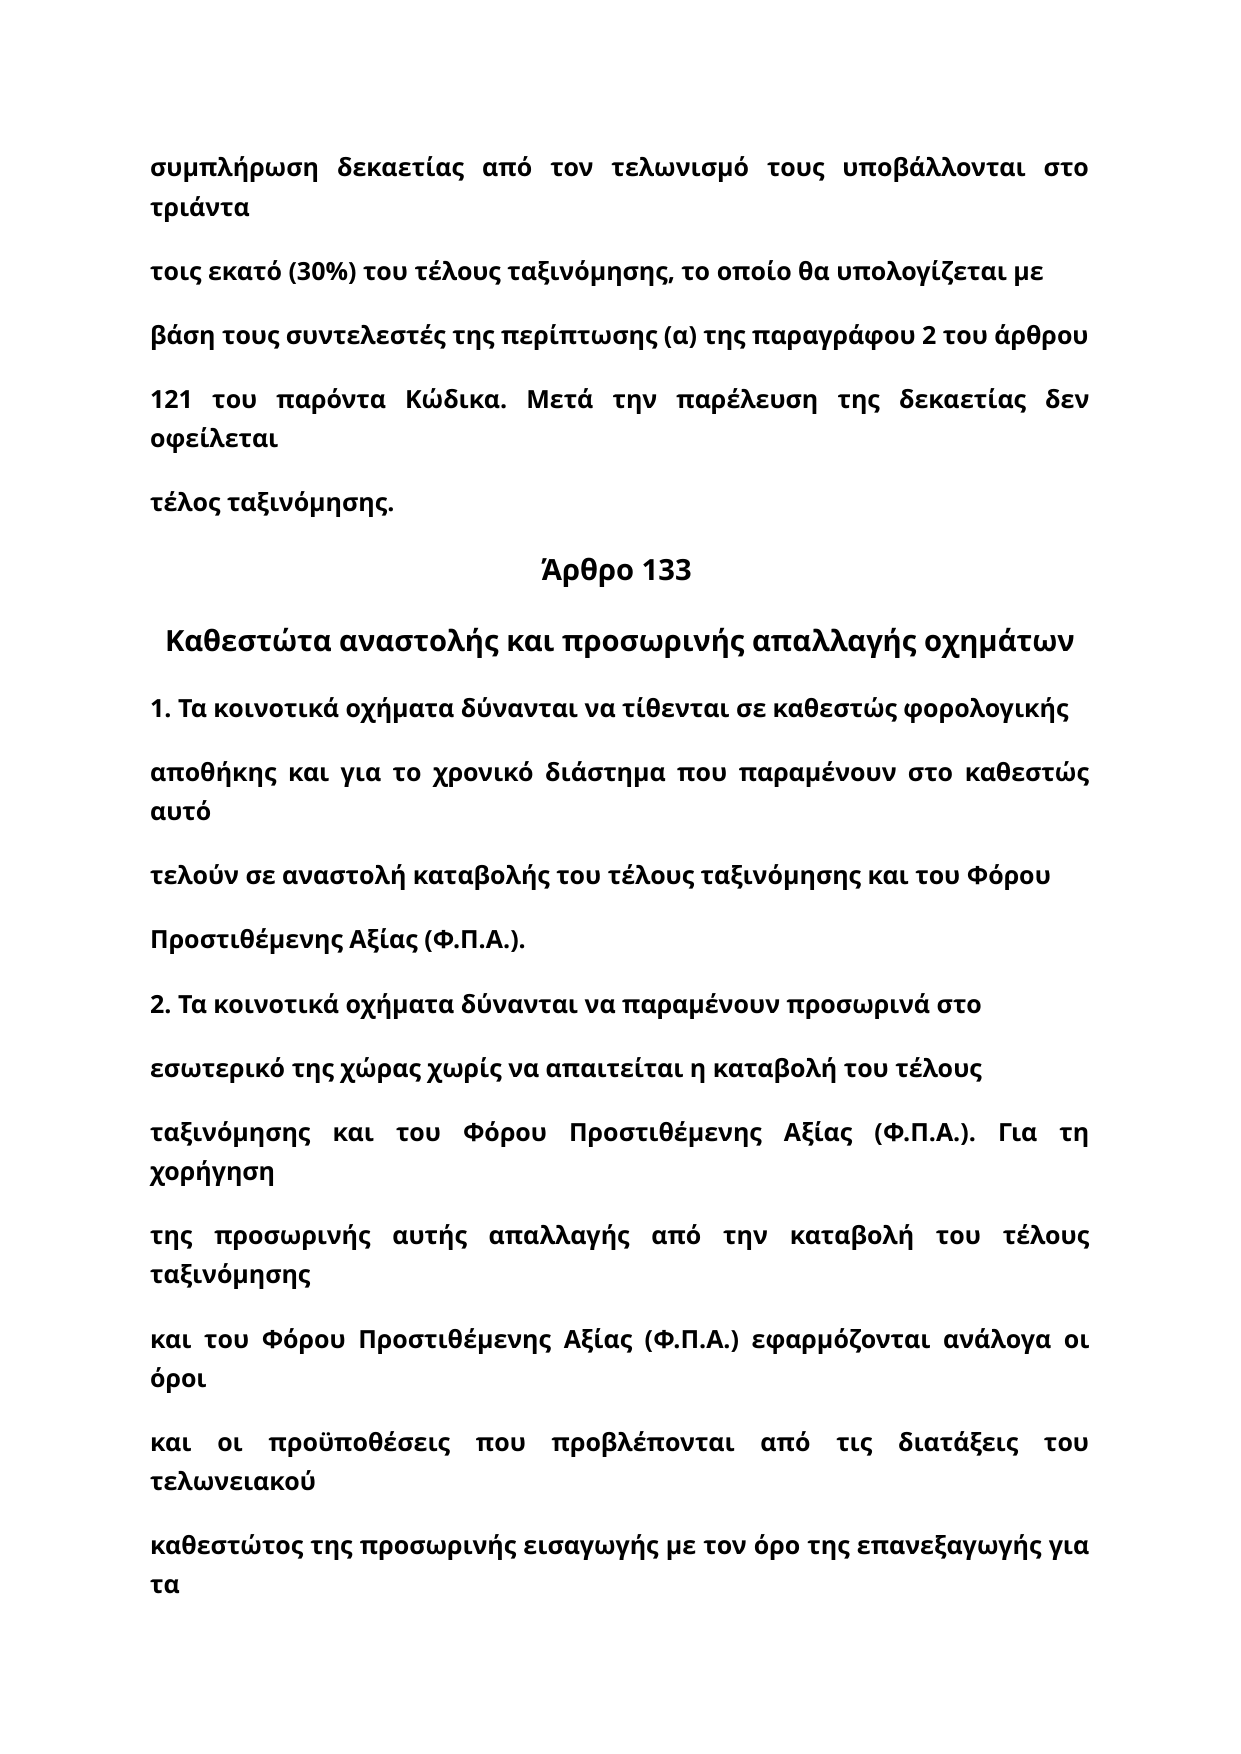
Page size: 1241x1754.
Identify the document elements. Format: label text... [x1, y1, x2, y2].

text ταξινόμησης και του Φόρου Προστιθέμενης Αξίας (Φ.Π.Α.). Για τη χορήγηση [150, 1114, 1090, 1188]
text συμπλήρωση δεκαετίας από τον τελωνισμό τους υποβάλλονται στο τριάντα [150, 150, 1090, 223]
text 2. Τα κοινοτικά οχήματα δύνανται να παραμένουν προσωρινά στο [150, 986, 1090, 1020]
text τέλος ταξινόμησης. [150, 485, 1090, 519]
text καθεστώτος της προσωρινής εισαγωγής με τον όρο της επανεξαγωγής για τα [150, 1528, 1090, 1601]
text και του Φόρου Προστιθέμενης Αξίας (Φ.Π.Α.) εφαρμόζονται ανάλογα οι όροι [150, 1321, 1090, 1394]
text 1. Τα κοινοτικά οχήματα δύνανται να τίθενται σε καθεστώς φορολογικής [150, 690, 1090, 724]
subtitle Καθεστώτα αναστολής και προσωρινής απαλλαγής οχημάτων [150, 620, 1090, 659]
text αποθήκης και για το χρονικό διάστημα που παραμένουν στο καθεστώς αυτό [150, 754, 1090, 828]
text Προστιθέμενης Αξίας (Φ.Π.Α.). [150, 922, 1090, 956]
text εσωτερικό της χώρας χωρίς να απαιτείται η καταβολή του τέλους [150, 1050, 1090, 1084]
text τελούν σε αναστολή καταβολής του τέλους ταξινόμησης και του Φόρου [150, 858, 1090, 892]
text και οι προϋποθέσεις που προβλέπονται από τις διατάξεις του τελωνειακού [150, 1424, 1090, 1498]
text της προσωρινής αυτής απαλλαγής από την καταβολή του τέλους ταξινόμησης [150, 1218, 1090, 1291]
text 121 του παρόντα Κώδικα. Μετά την παρέλευση της δεκαετίας δεν οφείλεται [150, 382, 1090, 455]
subtitle Άρθρο 133 [150, 549, 1090, 589]
text βάση τους συντελεστές της περίπτωσης (α) της παραγράφου 2 του άρθρου [150, 317, 1090, 352]
text τοις εκατό (30%) του τέλους ταξινόμησης, το οποίο θα υπολογίζεται με [150, 253, 1090, 287]
